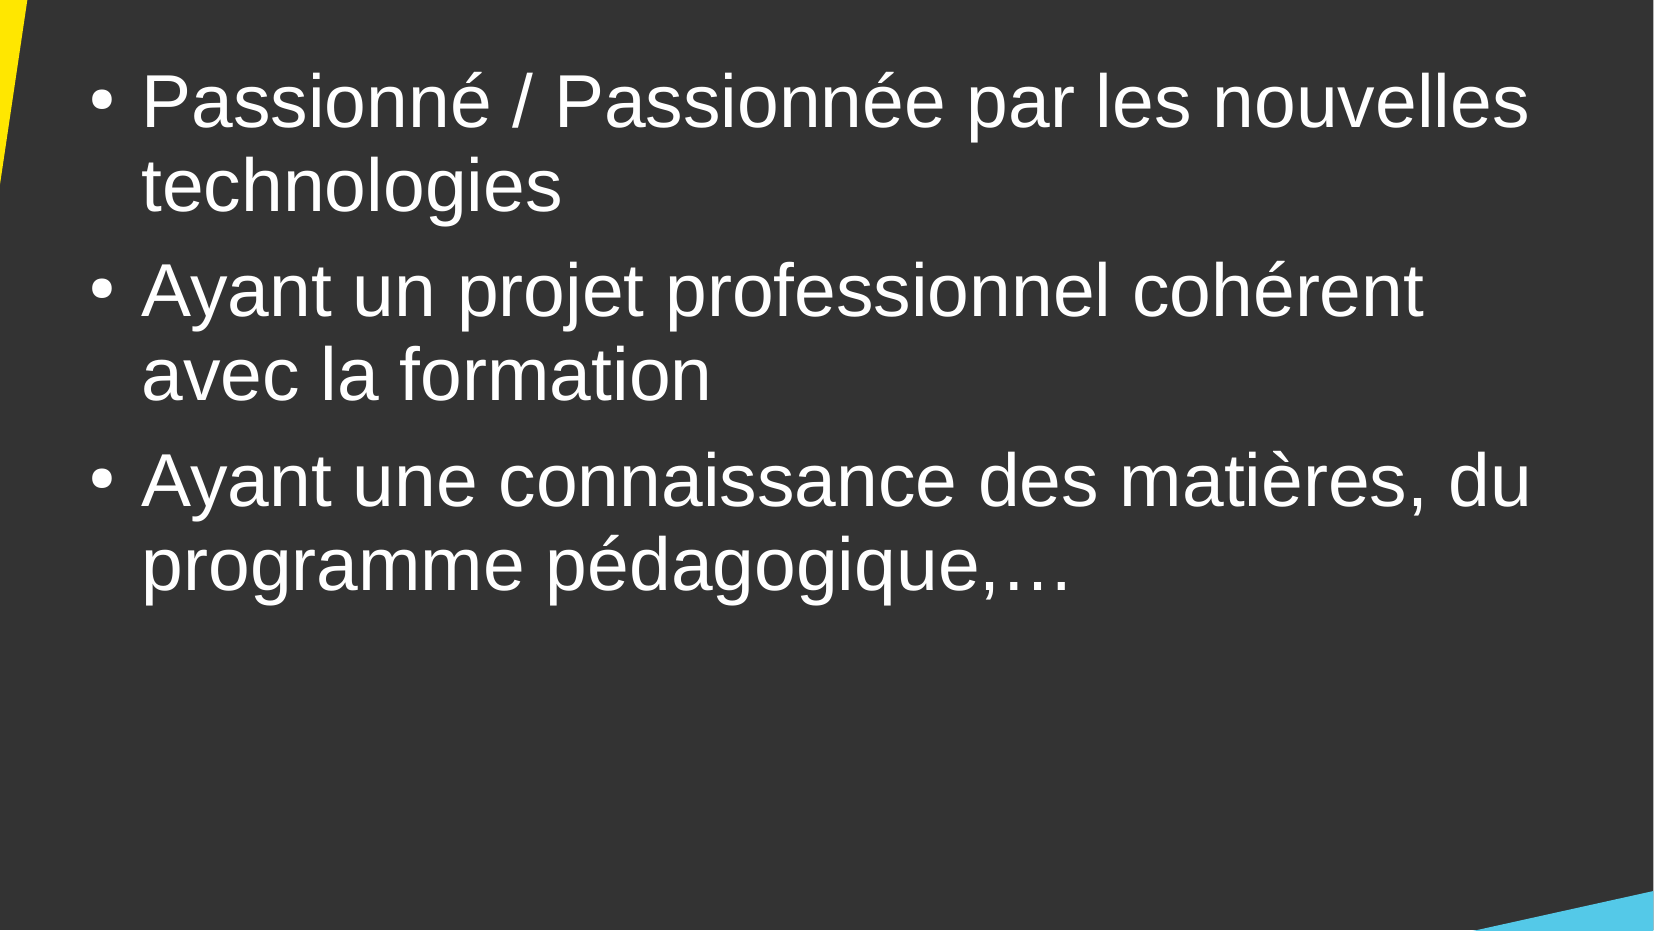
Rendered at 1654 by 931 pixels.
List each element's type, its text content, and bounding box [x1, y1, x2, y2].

list Passionné / Passionnée par les nouvelles technologies Ayant un projet professionnel cohérent avec la formation Ayant une connaissance des matières, du programme pédagogique,… [70, 59, 1595, 756]
text_box [0, 0, 28, 185]
text_box [1472, 890, 1654, 931]
